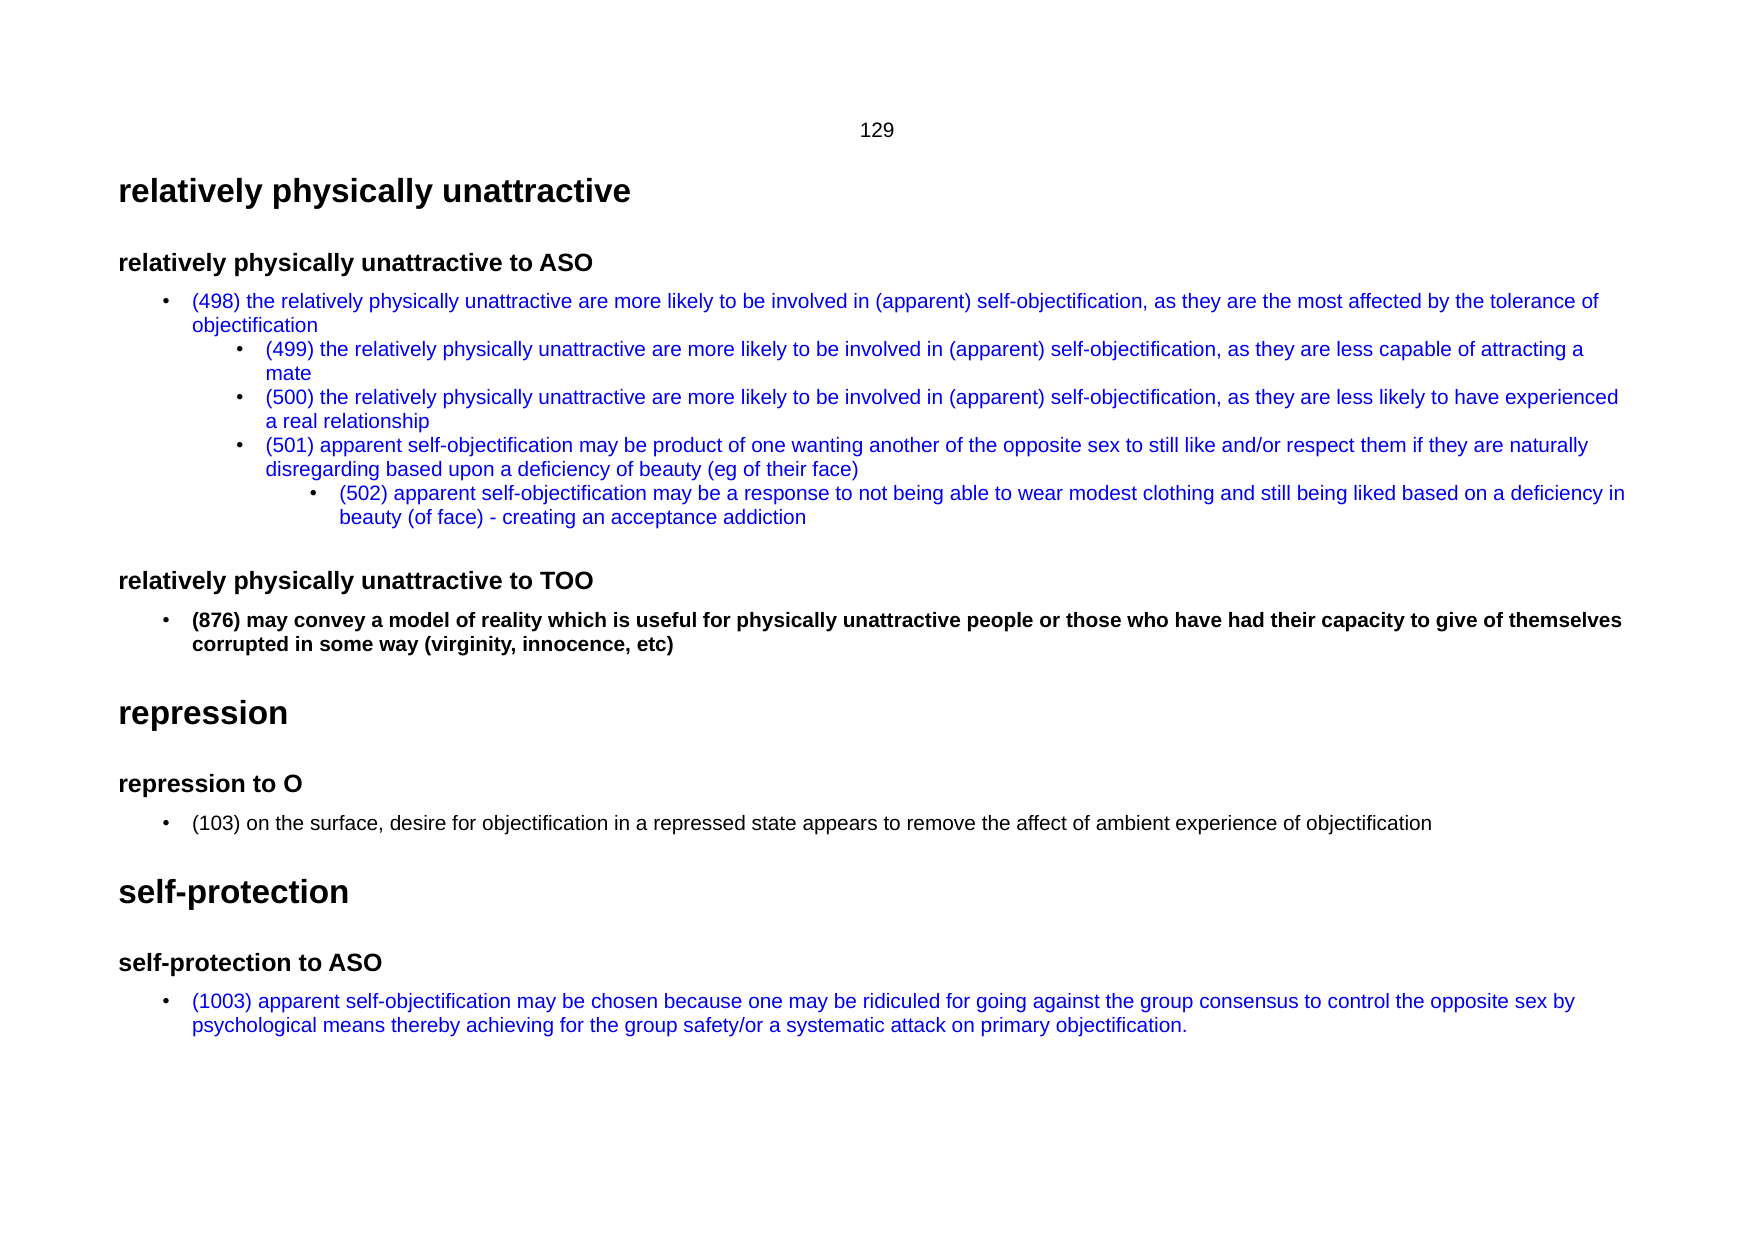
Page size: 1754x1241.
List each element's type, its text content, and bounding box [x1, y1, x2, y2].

list (498) the relatively physically unattractive are more likely to be involved in (apparent) self-objectification, as they are the most affected by the tolerance of objectification [162, 289, 1636, 337]
list (876) may convey a model of reality which is useful for physically unattractive people or those who have had their capacity to give of themselves corrupted in some way (virginity, innocence, etc) [162, 608, 1636, 656]
subtitle repression [118, 693, 1636, 732]
list (103) on the surface, desire for objectification in a repressed state appears to remove the affect of ambient experience of objectification [162, 810, 1636, 834]
list (501) apparent self-objectification may be product of one wanting another of the opposite sex to still like and/or respect them if they are naturally disregarding based upon a deficiency of beauty (eg of their face) [236, 433, 1636, 481]
list (499) the relatively physically unattractive are more likely to be involved in (apparent) self-objectification, as they are less capable of attracting a mate [236, 337, 1636, 385]
subtitle repression to O [118, 769, 1636, 798]
list (502) apparent self-objectification may be a response to not being able to wear modest clothing and still being liked based on a deficiency in beauty (of face) - creating an acceptance addiction [309, 481, 1636, 529]
subtitle relatively physically unattractive to ASO [118, 247, 1636, 276]
subtitle relatively physically unattractive to TOO [118, 566, 1636, 595]
list (500) the relatively physically unattractive are more likely to be involved in (apparent) self-objectification, as they are less likely to have experienced a real relationship [236, 385, 1636, 433]
list (1003) apparent self-objectification may be chosen because one may be ridiculed for going against the group consensus to control the opposite sex by psychological means thereby achieving for the group safety/or a systematic attack on primary objectification. [162, 989, 1636, 1037]
subtitle relatively physically unattractive [118, 172, 1636, 210]
subtitle self-protection to ASO [118, 948, 1636, 977]
subtitle self-protection [118, 872, 1636, 910]
